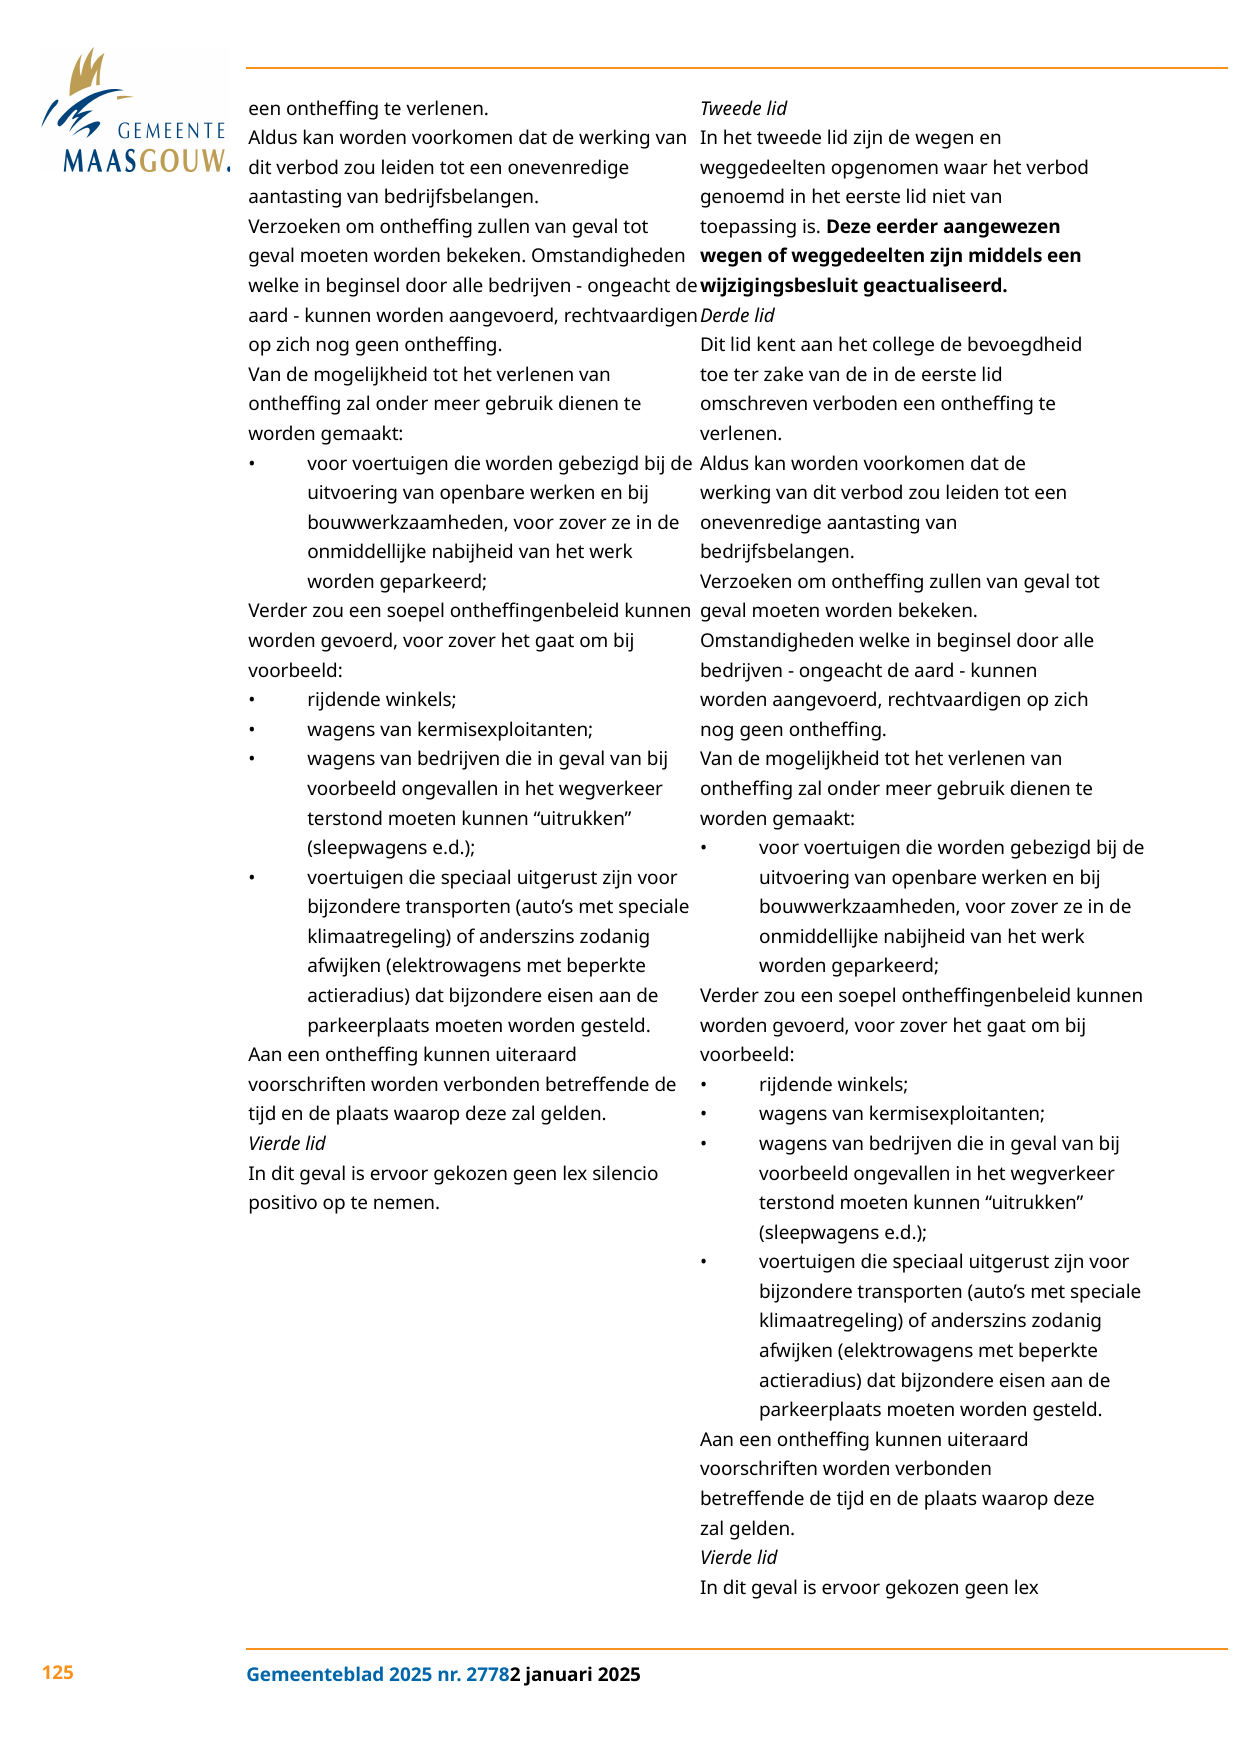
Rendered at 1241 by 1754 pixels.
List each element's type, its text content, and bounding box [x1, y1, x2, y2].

table_cell een ontheffing te verlenen. Aldus kan worden voorkomen dat de werking van dit verbod zou leiden tot een onevenredige aantasting van bedrijfsbelangen. Verzoeken om ontheffing zullen van geval tot geval moeten worden bekeken. Omstandigheden welke in beginsel door alle bedrijven - ongeacht de aard - kunnen worden aangevoerd, rechtvaardigen op zich nog geen ontheffing. Van de mogelijkheid tot het verlenen van ontheffing zal onder meer gebruik dienen te worden gemaakt: voor voertuigen die worden gebezigd bij de uitvoering van openbare werken en bij bouwwerkzaamheden, voor zover ze in de onmiddellijke nabijheid van het werk worden geparkeerd; Verder zou een soepel ontheffingenbeleid kunnen worden gevoerd, voor zover het gaat om bij voorbeeld: rijdende winkels; wagens van kermisexploitanten; wagens van bedrijven die in geval van bij voorbeeld ongevallen in het wegverkeer terstond moeten kunnen “uitrukken” (sleepwagens e.d.); voertuigen die speciaal uitgerust zijn voor bijzondere transporten (auto’s met speciale klimaatregeling) of anderszins zodanig afwijken (elektrowagens met beperkte actieradius) dat bijzondere eisen aan de parkeerplaats moeten worden gesteld. Aan een ontheffing kunnen uiteraard voorschriften worden verbonden betreffende de tijd en de plaats waarop deze zal gelden. Vierde lid In dit geval is ervoor gekozen geen lex silencio positivo op te nemen. [248, 95, 700, 1600]
table_cell Tweede lid In het tweede lid zijn de wegen en weggedeelten opgenomen waar het verbod genoemd in het eerste lid niet van toepassing is. Deze eerder aangewezen wegen of weggedeelten zijn middels een wijzigingsbesluit geactualiseerd. Derde lid Dit lid kent aan het college de bevoegdheid toe ter zake van de in de eerste lid omschreven verboden een ontheffing te verlenen. Aldus kan worden voorkomen dat de werking van dit verbod zou leiden tot een onevenredige aantasting van bedrijfsbelangen. Verzoeken om ontheffing zullen van geval tot geval moeten worden bekeken. Omstandigheden welke in beginsel door alle bedrijven - ongeacht de aard - kunnen worden aangevoerd, rechtvaardigen op zich nog geen ontheffing. Van de mogelijkheid tot het verlenen van ontheffing zal onder meer gebruik dienen te worden gemaakt: voor voertuigen die worden gebezigd bij de uitvoering van openbare werken en bij bouwwerkzaamheden, voor zover ze in de onmiddellijke nabijheid van het werk worden geparkeerd; Verder zou een soepel ontheffingenbeleid kunnen worden gevoerd, voor zover het gaat om bij voorbeeld: rijdende winkels; wagens van kermisexploitanten; wagens van bedrijven die in geval van bij voorbeeld ongevallen in het wegverkeer terstond moeten kunnen “uitrukken” (sleepwagens e.d.); voertuigen die speciaal uitgerust zijn voor bijzondere transporten (auto’s met speciale klimaatregeling) of anderszins zodanig afwijken (elektrowagens met beperkte actieradius) dat bijzondere eisen aan de parkeerplaats moeten worden gesteld. Aan een ontheffing kunnen uiteraard voorschriften worden verbonden betreffende de tijd en de plaats waarop deze zal gelden. Vierde lid In dit geval is ervoor gekozen geen lex [700, 95, 1152, 1600]
picture [41, 47, 231, 172]
